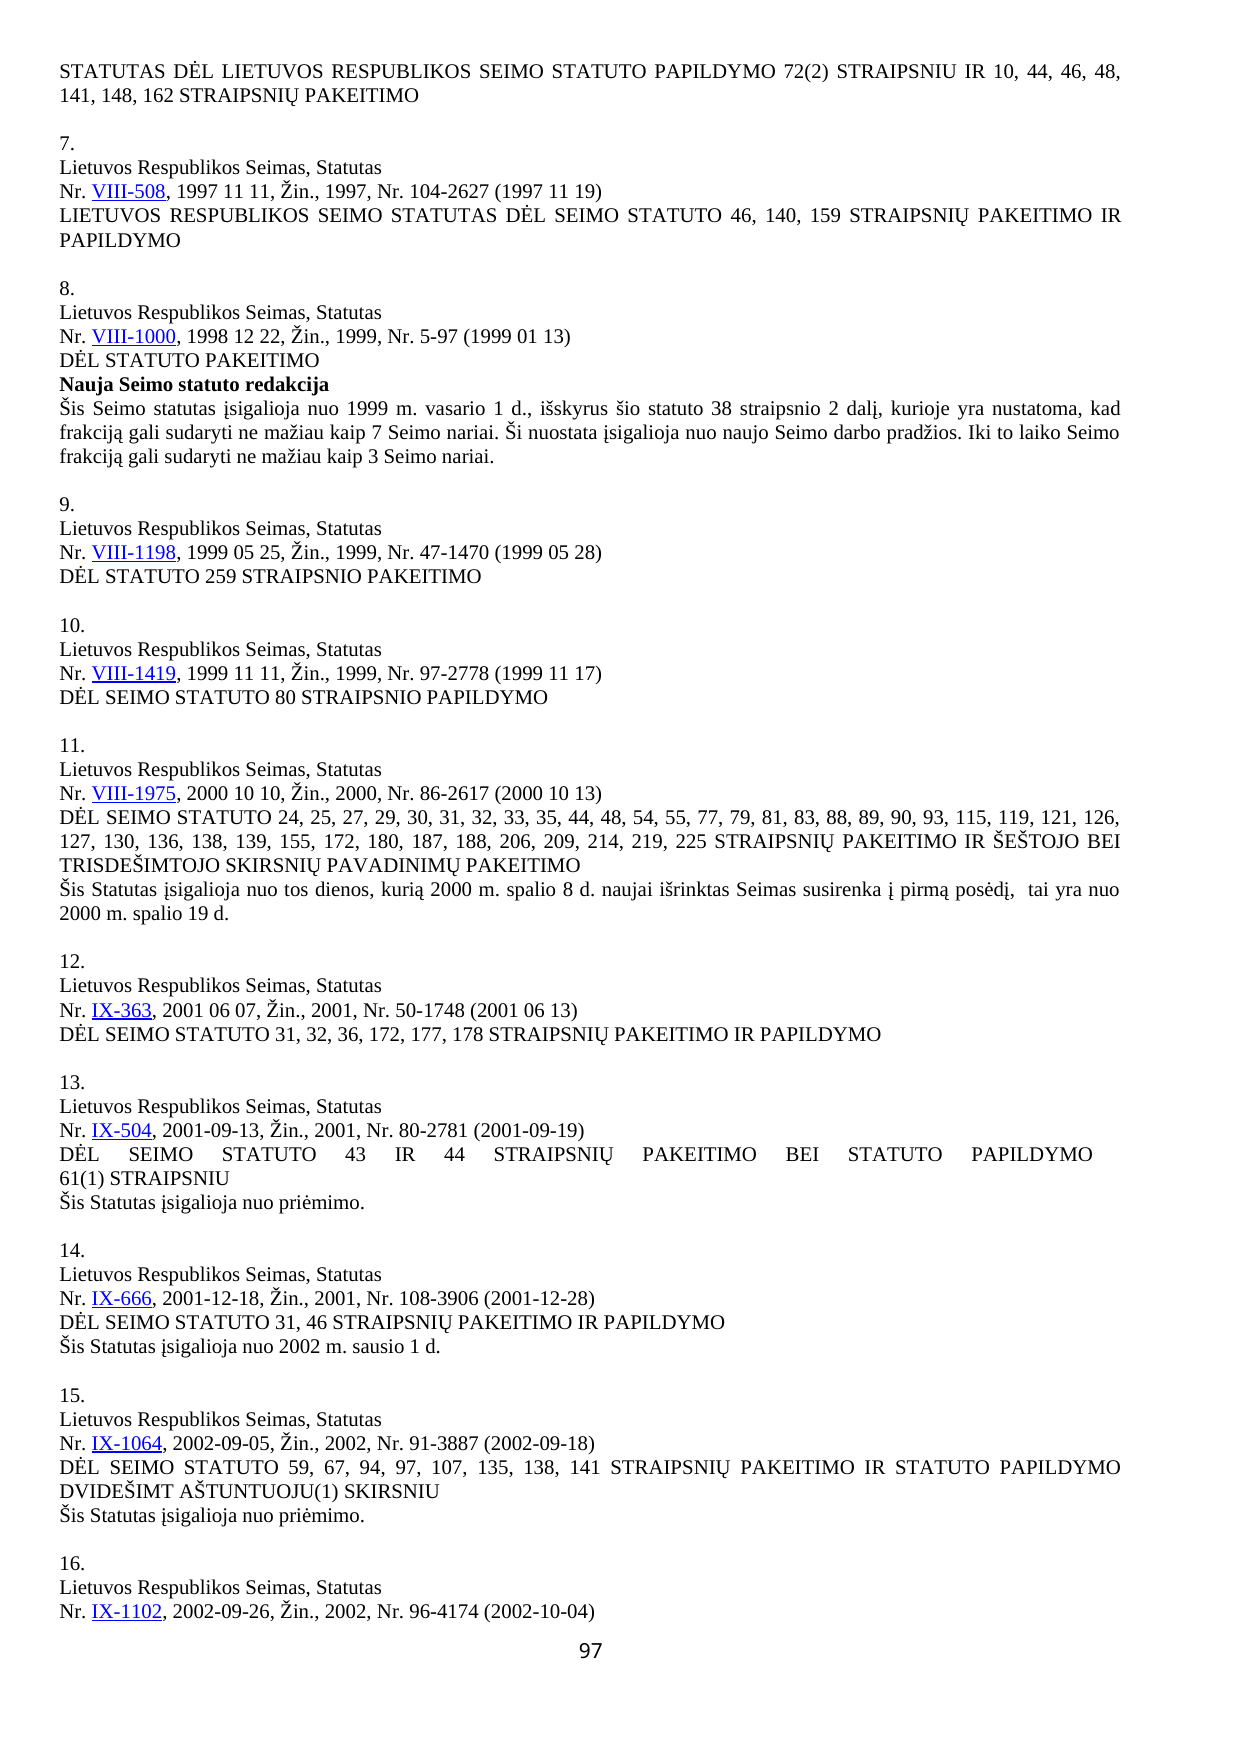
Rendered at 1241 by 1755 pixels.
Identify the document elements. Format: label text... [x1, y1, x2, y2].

text Lietuvos Respublikos Seimas, Statutas [59, 155, 1122, 179]
text STATUTAS DĖL LIETUVOS RESPUBLIKOS SEIMO STATUTO PAPILDYMO 72(2) STRAIPSNIU IR 10, 44, 46, 48, 141, 148, 162 STRAIPSNIŲ PAKEITIMO [59, 59, 1122, 107]
text Lietuvos Respublikos Seimas, Statutas [59, 516, 1122, 540]
text Nr. VIII-508, 1997 11 11, Žin., 1997, Nr. 104-2627 (1997 11 19) [59, 179, 1122, 203]
text Nr. VIII-1000, 1998 12 22, Žin., 1999, Nr. 5-97 (1999 01 13) [59, 324, 1122, 348]
text Lietuvos Respublikos Seimas, Statutas [59, 637, 1122, 661]
text Lietuvos Respublikos Seimas, Statutas [59, 973, 1122, 997]
text Nr. IX-1064, 2002-09-05, Žin., 2002, Nr. 91-3887 (2002-09-18) [59, 1431, 1122, 1455]
text Nr. IX-1102, 2002-09-26, Žin., 2002, Nr. 96-4174 (2002-10-04) [59, 1599, 1122, 1623]
text Nauja Seimo statuto redakcija [59, 372, 1122, 396]
text DĖL SEIMO STATUTO 31, 46 STRAIPSNIŲ PAKEITIMO IR PAPILDYMO [59, 1310, 1122, 1334]
text Nr. VIII-1975, 2000 10 10, Žin., 2000, Nr. 86-2617 (2000 10 13) [59, 781, 1122, 805]
text 9. [59, 492, 1122, 516]
text 15. [59, 1382, 1122, 1407]
text Lietuvos Respublikos Seimas, Statutas [59, 1575, 1122, 1599]
text Lietuvos Respublikos Seimas, Statutas [59, 1262, 1122, 1286]
text 8. [59, 276, 1122, 300]
text Šis Statutas įsigalioja nuo priėmimo. [59, 1190, 1122, 1214]
text DĖL STATUTO PAKEITIMO [59, 348, 1122, 372]
text 7. [59, 131, 1122, 155]
text DĖL SEIMO STATUTO 80 STRAIPSNIO PAPILDYMO [59, 685, 1122, 709]
text Lietuvos Respublikos Seimas, Statutas [59, 757, 1122, 781]
text 10. [59, 612, 1122, 637]
text Šis Statutas įsigalioja nuo priėmimo. [59, 1503, 1122, 1527]
text Nr. VIII-1419, 1999 11 11, Žin., 1999, Nr. 97-2778 (1999 11 17) [59, 661, 1122, 685]
text Nr. VIII-1198, 1999 05 25, Žin., 1999, Nr. 47-1470 (1999 05 28) [59, 540, 1122, 564]
text Nr. IX-666, 2001-12-18, Žin., 2001, Nr. 108-3906 (2001-12-28) [59, 1286, 1122, 1310]
text Šis Statutas įsigalioja nuo tos dienos, kurią 2000 m. spalio 8 d. naujai išrinktas Seimas susirenka į pirmą posėdį, tai yra nuo 2000 m. spalio 19 d. [59, 877, 1122, 925]
text 12. [59, 949, 1122, 973]
text Lietuvos Respublikos Seimas, Statutas [59, 1094, 1122, 1118]
text 11. [59, 733, 1122, 757]
text Lietuvos Respublikos Seimas, Statutas [59, 300, 1122, 324]
text Nr. IX-504, 2001-09-13, Žin., 2001, Nr. 80-2781 (2001-09-19) [59, 1118, 1122, 1142]
text LIETUVOS RESPUBLIKOS SEIMO STATUTAS DĖL SEIMO STATUTO 46, 140, 159 STRAIPSNIŲ PAKEITIMO IR PAPILDYMO [59, 203, 1122, 252]
text Šis Seimo statutas įsigalioja nuo 1999 m. vasario 1 d., išskyrus šio statuto 38 straipsnio 2 dalį, kurioje yra nustatoma, kad frakciją gali sudaryti ne mažiau kaip 7 Seimo nariai. Ši nuostata įsigalioja nuo naujo Seimo darbo pradžios. Iki to laiko Seimo frakciją gali sudaryti ne mažiau kaip 3 Seimo nariai. [59, 396, 1122, 468]
text DĖL SEIMO STATUTO 24, 25, 27, 29, 30, 31, 32, 33, 35, 44, 48, 54, 55, 77, 79, 81, 83, 88, 89, 90, 93, 115, 119, 121, 126, 127, 130, 136, 138, 139, 155, 172, 180, 187, 188, 206, 209, 214, 219, 225 STRAIPSNIŲ PAKEITIMO IR ŠEŠTOJO BEI TRISDEŠIMTOJO SKIRSNIŲ PAVADINIMŲ PAKEITIMO [59, 805, 1122, 877]
text 14. [59, 1238, 1122, 1262]
text Lietuvos Respublikos Seimas, Statutas [59, 1407, 1122, 1431]
text Nr. IX-363, 2001 06 07, Žin., 2001, Nr. 50-1748 (2001 06 13) [59, 997, 1122, 1022]
text Šis Statutas įsigalioja nuo 2002 m. sausio 1 d. [59, 1334, 1122, 1358]
text DĖL SEIMO STATUTO 31, 32, 36, 172, 177, 178 STRAIPSNIŲ PAKEITIMO IR PAPILDYMO [59, 1022, 1122, 1046]
text 16. [59, 1551, 1122, 1575]
text DĖL SEIMO STATUTO 59, 67, 94, 97, 107, 135, 138, 141 STRAIPSNIŲ PAKEITIMO IR STATUTO PAPILDYMO DVIDEŠIMT AŠTUNTUOJU(1) SKIRSNIU [59, 1455, 1122, 1503]
text DĖL STATUTO 259 STRAIPSNIO PAKEITIMO [59, 564, 1122, 588]
text 13. [59, 1070, 1122, 1094]
text DĖL SEIMO STATUTO 43 IR 44 STRAIPSNIŲ PAKEITIMO BEI STATUTO PAPILDYMO 61(1) STRAIPSNIU [59, 1142, 1122, 1190]
